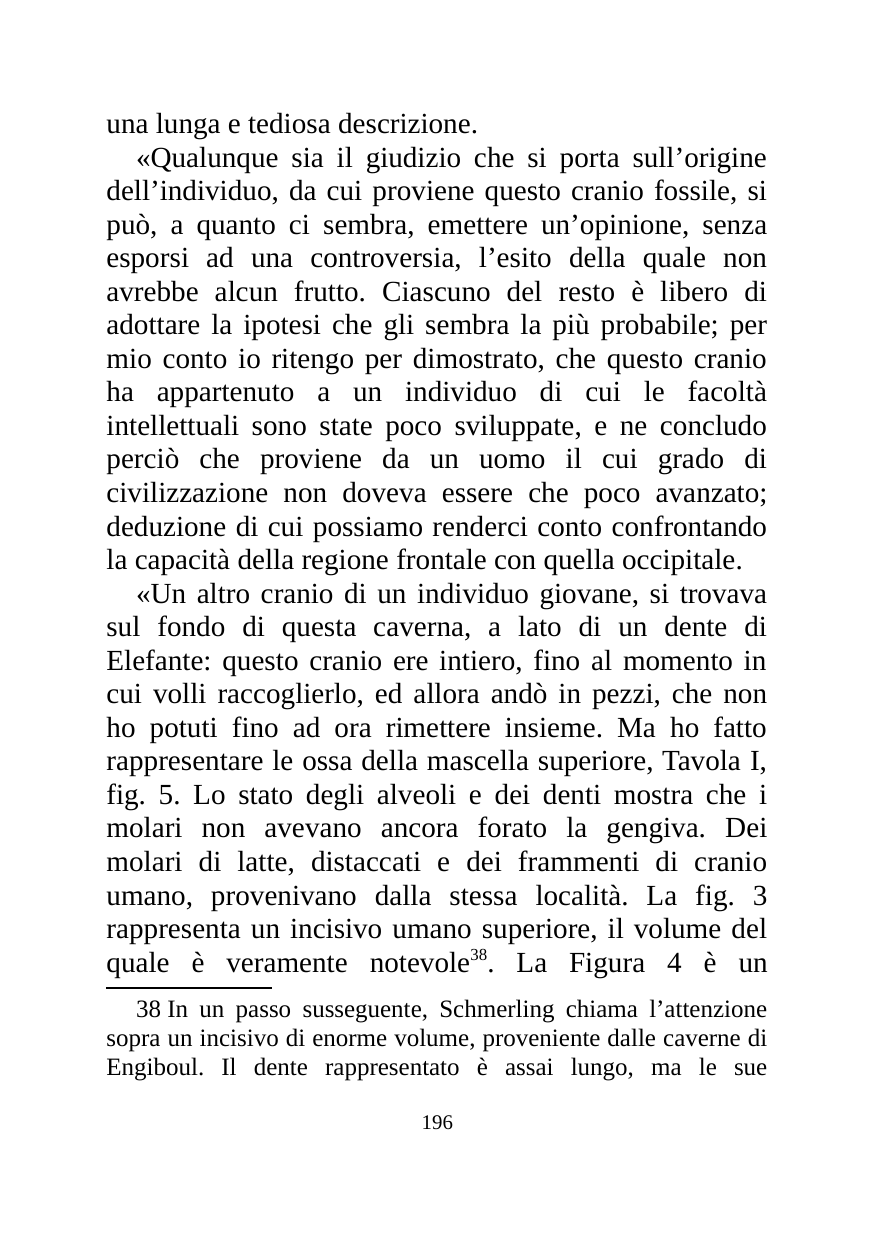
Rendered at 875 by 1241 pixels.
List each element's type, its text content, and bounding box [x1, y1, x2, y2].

text una lunga e tediosa descrizione. [106, 106, 768, 140]
text «Qualunque sia il giudizio che si porta sull’origine dell’individuo, da cui proviene questo cranio fossile, si può, a quanto ci sembra, emettere un’opinione, senza esporsi ad una controversia, l’esito della quale non avrebbe alcun frutto. Ciascuno del resto è libero di adottare la ipotesi che gli sembra la più probabile; per mio conto io ritengo per dimostrato, che questo cranio ha appartenuto a un individuo di cui le facoltà intellettuali sono state poco sviluppate, e ne concludo perciò che proviene da un uomo il cui grado di civilizzazione non doveva essere che poco avanzato; deduzione di cui possiamo renderci conto confrontando la capacità della regione frontale con quella occipitale. [106, 140, 768, 576]
text «Un altro cranio di un individuo giovane, si trovava sul fondo di questa caverna, a lato di un dente di Elefante: questo cranio ere intiero, fino al momento in cui volli raccoglierlo, ed allora andò in pezzi, che non ho potuti fino ad ora rimettere insieme. Ma ho fatto rappresentare le ossa della mascella superiore, Tavola I, fig. 5. Lo stato degli alveoli e dei denti mostra che i molari non avevano ancora forato la gengiva. Dei molari di latte, distaccati e dei frammenti di cranio umano, provenivano dalla stessa località. La fig. 3 rappresenta un incisivo umano superiore, il volume del quale è veramente notevole. La Figura 4 è un [106, 576, 768, 978]
text In un passo susseguente, Schmerling chiama l’attenzione sopra un incisivo di enorme volume, proveniente dalle caverne di Engiboul. Il dente rappresentato è assai lungo, ma le sue [106, 994, 768, 1080]
